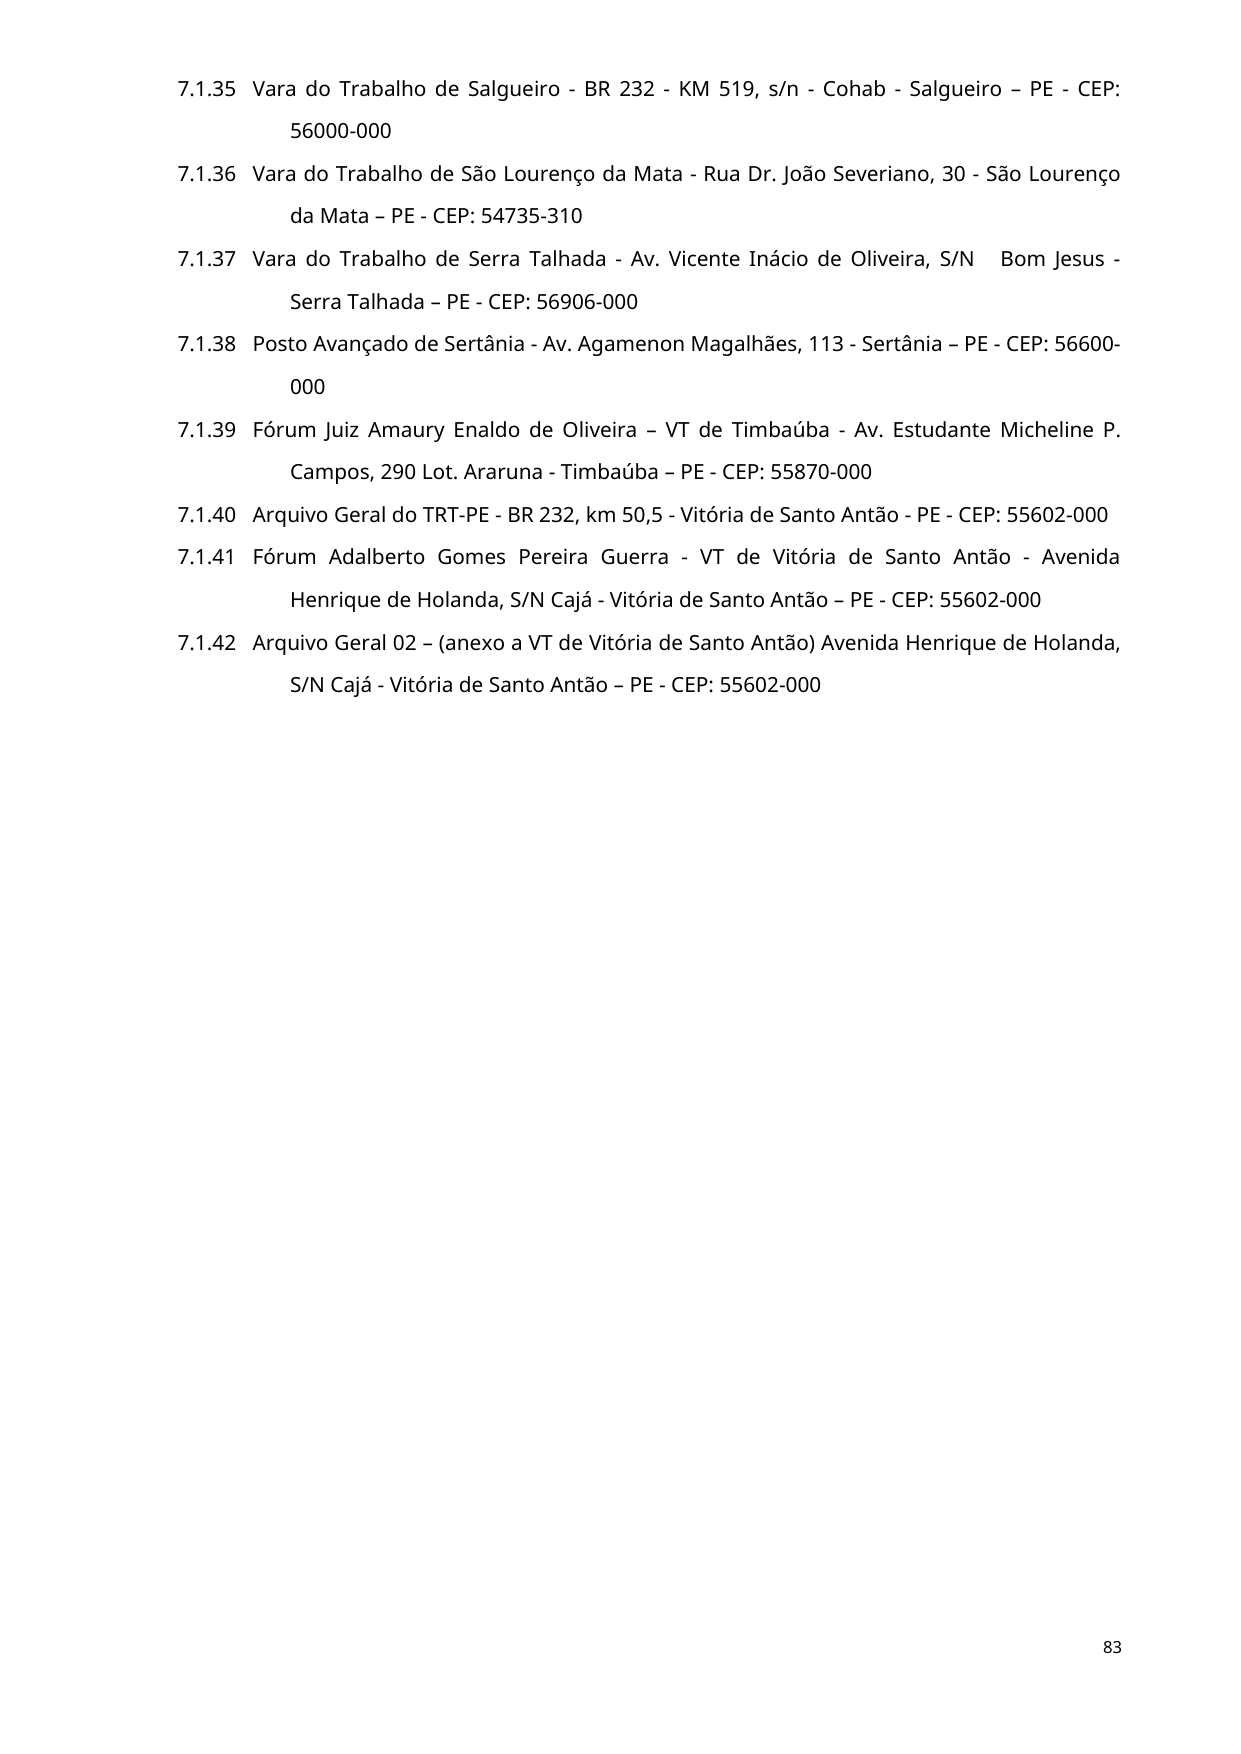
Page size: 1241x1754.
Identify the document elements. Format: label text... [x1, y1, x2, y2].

list Fórum Juiz Amaury Enaldo de Oliveira – VT de Timbaúba - Av. Estudante Micheline P. Campos, 290 Lot. Araruna - Timbaúba – PE - CEP: 55870-000 [177, 415, 1122, 486]
list Arquivo Geral do TRT-PE - BR 232, km 50,5 - Vitória de Santo Antão - PE - CEP: 55602-000 [177, 500, 1122, 528]
list Arquivo Geral 02 – (anexo a VT de Vitória de Santo Antão) Avenida Henrique de Holanda, S/N Cajá - Vitória de Santo Antão – PE - CEP: 55602-000 [177, 628, 1122, 699]
list Posto Avançado de Sertânia - Av. Agamenon Magalhães, 113 - Sertânia – PE - CEP: 56600-000 [177, 329, 1122, 401]
list Fórum Adalberto Gomes Pereira Guerra - VT de Vitória de Santo Antão - Avenida Henrique de Holanda, S/N Cajá - Vitória de Santo Antão – PE - CEP: 55602-000 [177, 542, 1122, 613]
list Vara do Trabalho de São Lourenço da Mata - Rua Dr. João Severiano, 30 - São Lourenço da Mata – PE - CEP: 54735-310 [177, 159, 1122, 230]
list Vara do Trabalho de Serra Talhada - Av. Vicente Inácio de Oliveira, S/N Bom Jesus - Serra Talhada – PE - CEP: 56906-000 [177, 244, 1122, 315]
list Vara do Trabalho de Salgueiro - BR 232 - KM 519, s/n - Cohab - Salgueiro – PE - CEP: 56000-000 [177, 74, 1122, 145]
